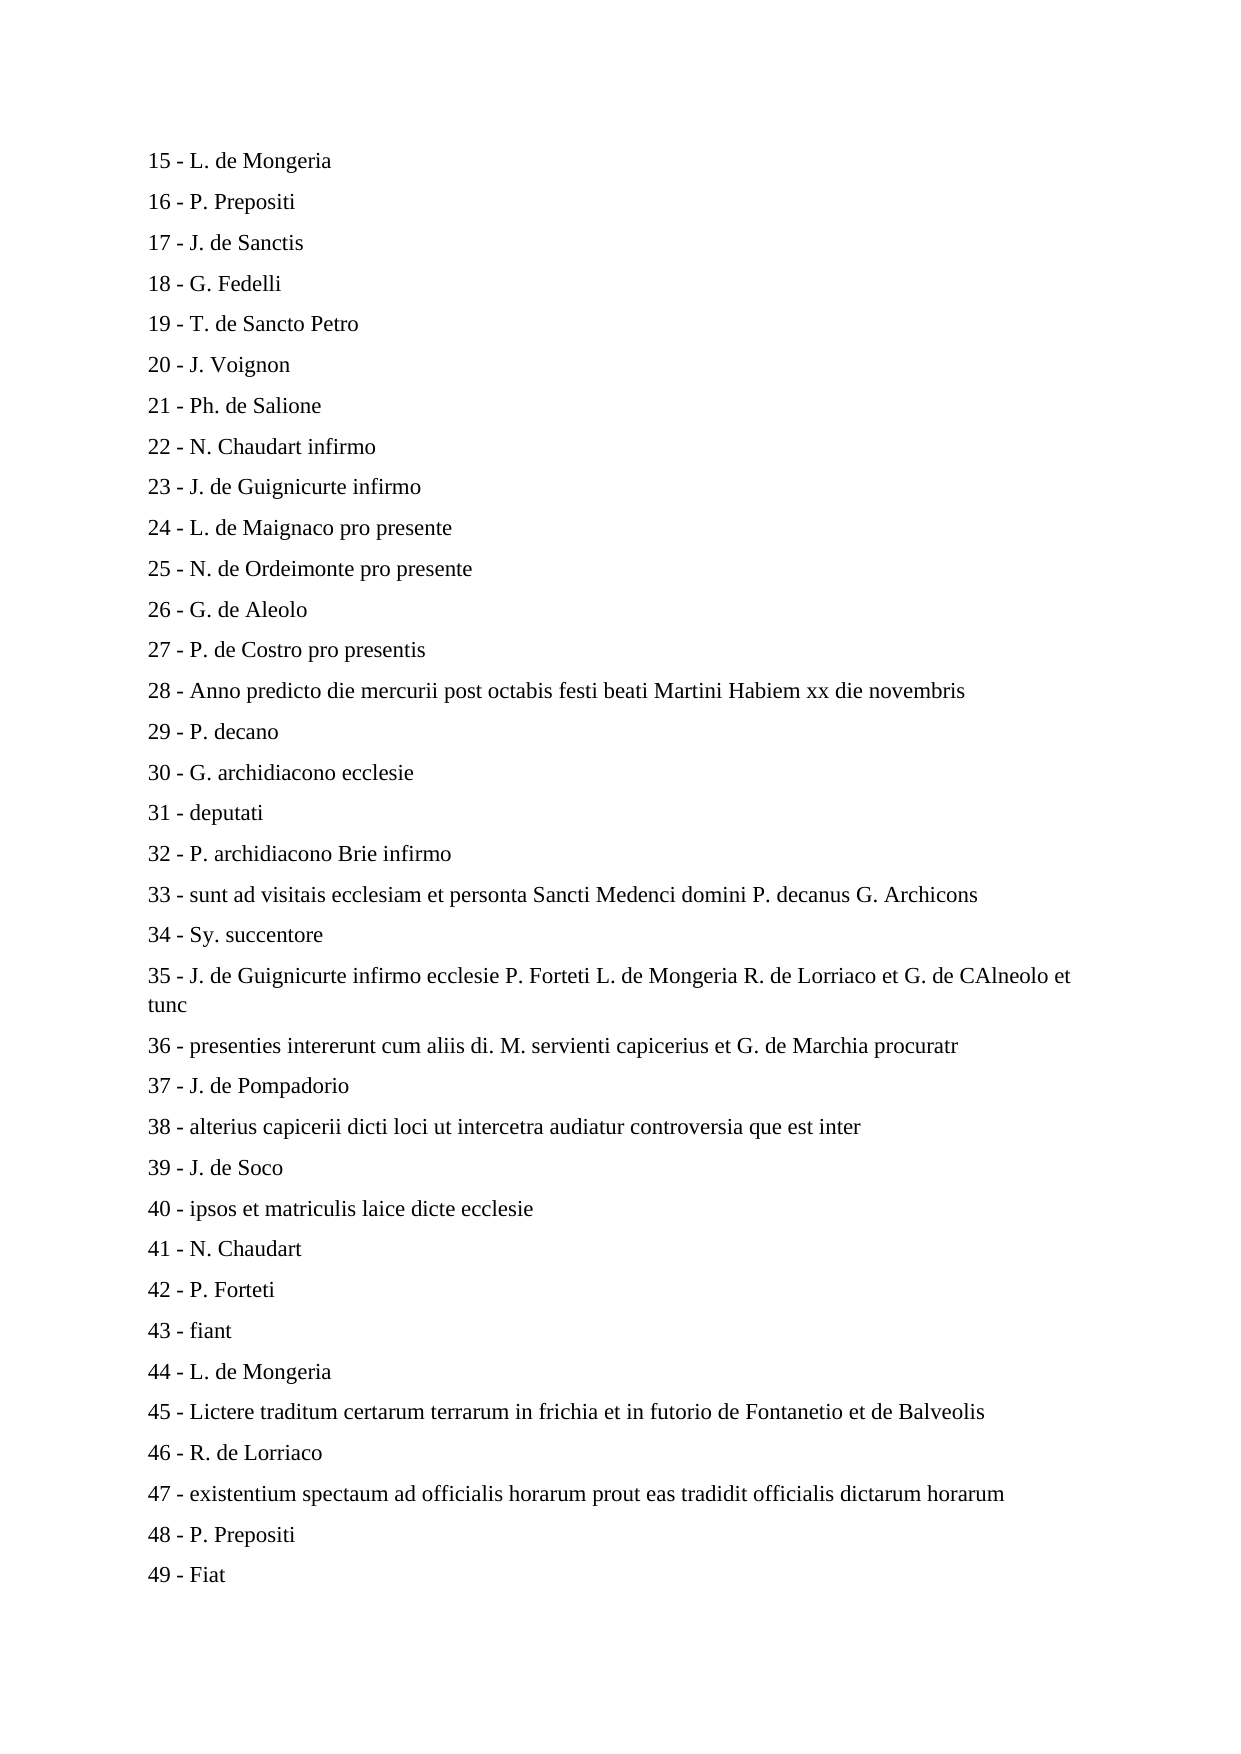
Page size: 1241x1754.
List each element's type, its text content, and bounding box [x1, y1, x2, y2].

text 28 - Anno predicto die mercurii post octabis festi beati Martini Habiem xx die novembris [148, 677, 1093, 703]
text 38 - alterius capicerii dicti loci ut intercetra audiatur controversia que est inter [148, 1113, 1093, 1140]
text 27 - P. de Costro pro presentis [148, 636, 1093, 663]
text 34 - Sy. succentore [148, 921, 1093, 948]
text 15 - L. de Mongeria [148, 148, 1093, 174]
text 31 - deputati [148, 799, 1093, 826]
text 26 - G. de Aleolo [148, 596, 1093, 622]
text 24 - L. de Maignaco pro presente [148, 514, 1093, 541]
text 48 - P. Prepositi [148, 1521, 1093, 1547]
text 23 - J. de Guignicurte infirmo [148, 473, 1093, 500]
text 21 - Ph. de Salione [148, 392, 1093, 418]
text 36 - presenties intererunt cum aliis di. M. servienti capicerius et G. de Marchia procuratr [148, 1032, 1093, 1058]
text 44 - L. de Mongeria [148, 1358, 1093, 1384]
text 19 - T. de Sancto Petro [148, 311, 1093, 337]
text 45 - Lictere traditum certarum terrarum in frichia et in futorio de Fontanetio et de Balveolis [148, 1398, 1093, 1425]
text 40 - ipsos et matriculis laice dicte ecclesie [148, 1195, 1093, 1221]
text 22 - N. Chaudart infirmo [148, 433, 1093, 459]
text 46 - R. de Lorriaco [148, 1439, 1093, 1466]
text 18 - G. Fedelli [148, 270, 1093, 296]
text 16 - P. Prepositi [148, 188, 1093, 215]
text 33 - sunt ad visitais ecclesiam et personta Sancti Medenci domini P. decanus G. Archicons [148, 881, 1093, 907]
text 42 - P. Forteti [148, 1276, 1093, 1303]
text 20 - J. Voignon [148, 351, 1093, 378]
text 37 - J. de Pompadorio [148, 1073, 1093, 1099]
text 17 - J. de Sanctis [148, 229, 1093, 255]
text 41 - N. Chaudart [148, 1236, 1093, 1262]
text 35 - J. de Guignicurte infirmo ecclesie P. Forteti L. de Mongeria R. de Lorriaco et G. de CAlneolo et tunc [148, 962, 1093, 1017]
text 47 - existentium spectaum ad officialis horarum prout eas tradidit officialis dictarum horarum [148, 1480, 1093, 1506]
text 29 - P. decano [148, 718, 1093, 744]
text 25 - N. de Ordeimonte pro presente [148, 555, 1093, 581]
text 32 - P. archidiacono Brie infirmo [148, 840, 1093, 866]
text 49 - Fiat [148, 1561, 1093, 1588]
text 30 - G. archidiacono ecclesie [148, 758, 1093, 785]
text 43 - fiant [148, 1317, 1093, 1343]
text 39 - J. de Soco [148, 1154, 1093, 1180]
